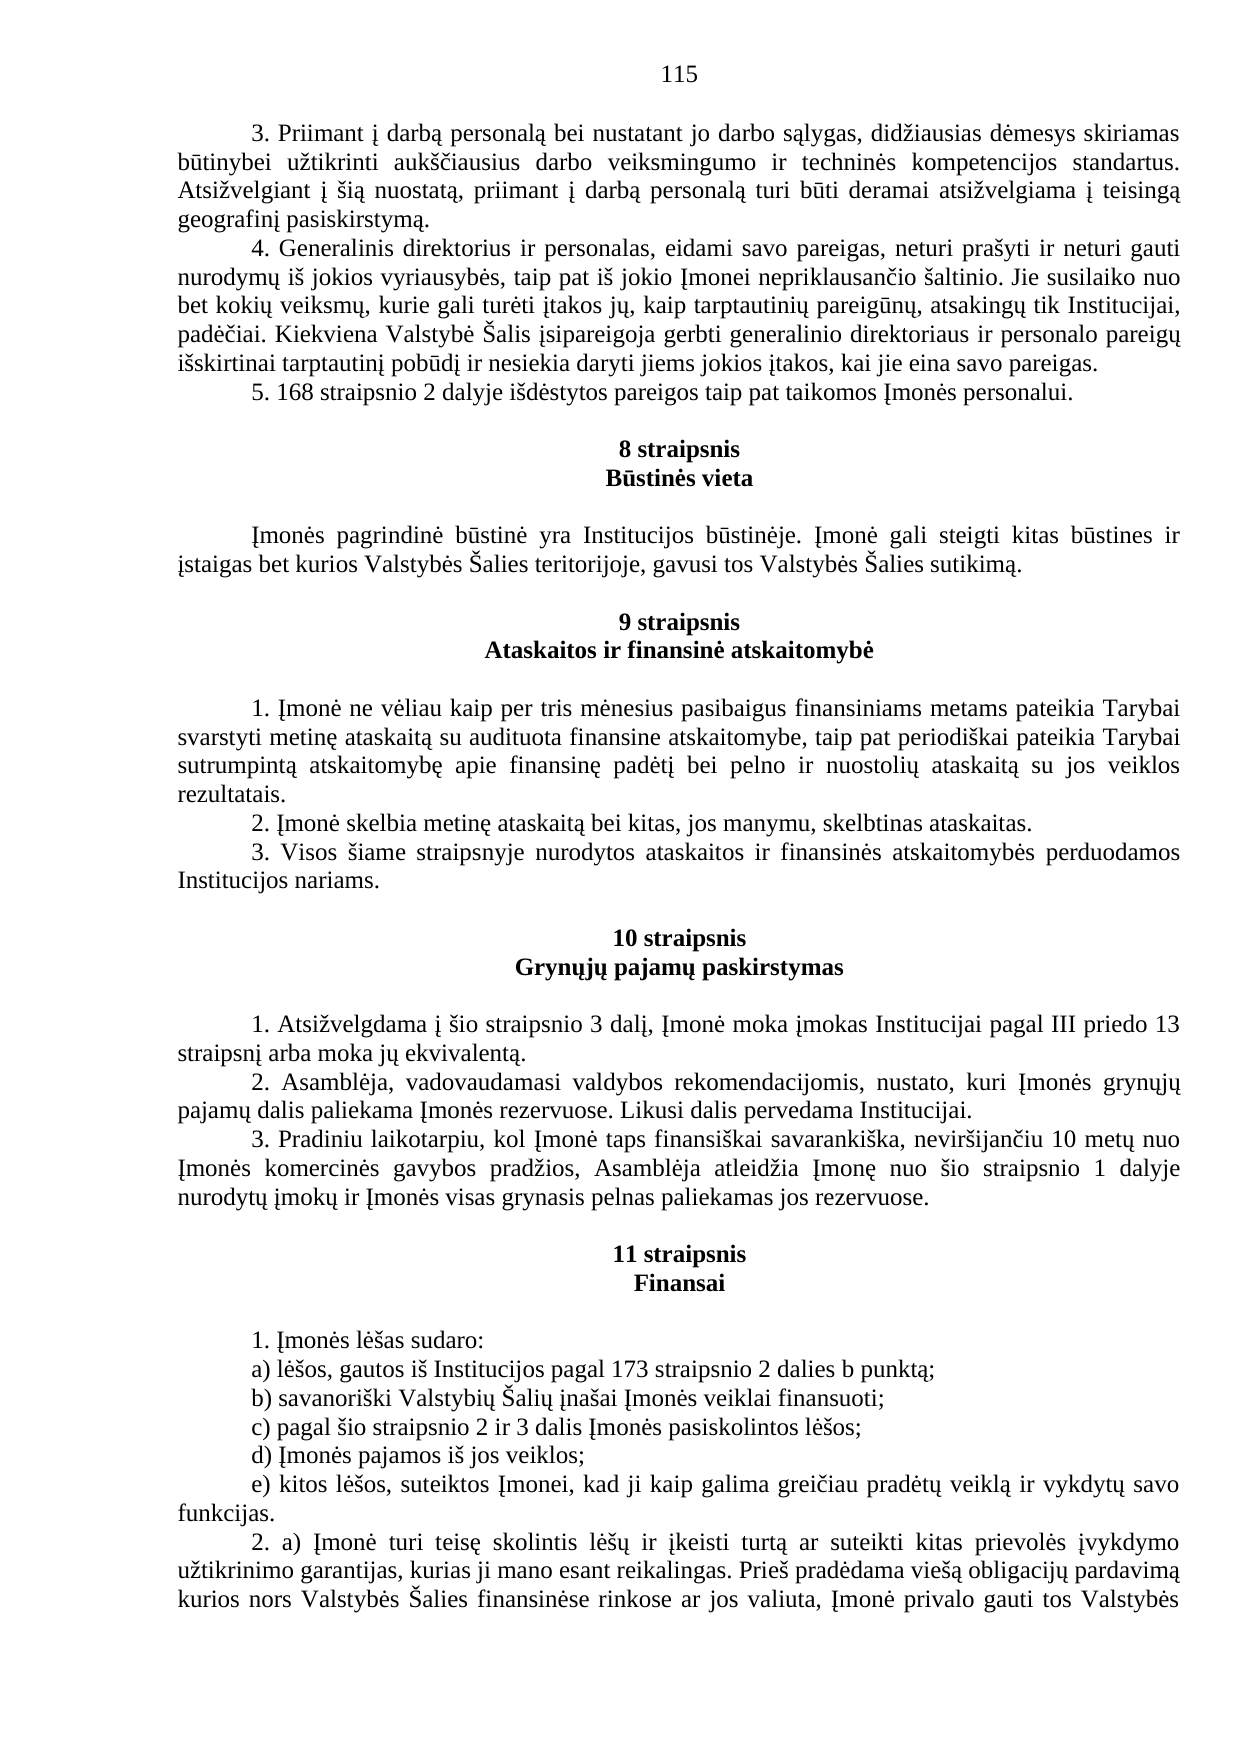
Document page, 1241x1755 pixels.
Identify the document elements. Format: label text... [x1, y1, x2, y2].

text b) savanoriški Valstybių Šalių įnašai Įmonės veiklai finansuoti; [177, 1383, 1181, 1412]
text 2. a) Įmonė turi teisę skolintis lėšų ir įkeisti turtą ar suteikti kitas prievolės įvykdymo užtikrinimo garantijas, kurias ji mano esant reikalingas. Prieš pradėdama viešą obligacijų pardavimą kurios nors Valstybės Šalies finansinėse rinkose ar jos valiuta, Įmonė privalo gauti tos Valstybės [177, 1527, 1181, 1613]
text 1. Įmonė ne vėliau kaip per tris mėnesius pasibaigus finansiniams metams pateikia Tarybai svarstyti metinę ataskaitą su audituota finansine atskaitomybe, taip pat periodiškai pateikia Tarybai sutrumpintą atskaitomybę apie finansinę padėtį bei pelno ir nuostolių ataskaitą su jos veiklos rezultatais. [177, 693, 1181, 808]
text 2. Asamblėja, vadovaudamasi valdybos rekomendacijomis, nustato, kuri Įmonės grynųjų pajamų dalis paliekama Įmonės rezervuose. Likusi dalis pervedama Institucijai. [177, 1067, 1181, 1124]
text 3. Priimant į darbą personalą bei nustatant jo darbo sąlygas, didžiausias dėmesys skiriamas būtinybei užtikrinti aukščiausius darbo veiksmingumo ir techninės kompetencijos standartus. Atsižvelgiant į šią nuostatą, priimant į darbą personalą turi būti deramai atsižvelgiama į teisingą geografinį pasiskirstymą. [177, 118, 1181, 233]
text Ataskaitos ir finansinė atskaitomybė [177, 636, 1181, 664]
text Įmonės pagrindinė būstinė yra Institucijos būstinėje. Įmonė gali steigti kitas būstines ir įstaigas bet kurios Valstybės Šalies teritorijoje, gavusi tos Valstybės Šalies sutikimą. [177, 521, 1181, 578]
text 11 straipsnis [177, 1239, 1181, 1268]
text 1. Atsižvelgdama į šio straipsnio 3 dalį, Įmonė moka įmokas Institucijai pagal III priedo 13 straipsnį arba moka jų ekvivalentą. [177, 1009, 1181, 1067]
text 1. Įmonės lėšas sudaro: [177, 1326, 1181, 1354]
text 2. Įmonė skelbia metinę ataskaitą bei kitas, jos manymu, skelbtinas ataskaitas. [177, 808, 1181, 837]
text 9 straipsnis [177, 607, 1181, 636]
text Grynųjų pajamų paskirstymas [177, 952, 1181, 981]
text 3. Visos šiame straipsnyje nurodytos ataskaitos ir finansinės atskaitomybės perduodamos Institucijos nariams. [177, 837, 1181, 894]
text 3. Pradiniu laikotarpiu, kol Įmonė taps finansiškai savarankiška, neviršijančiu 10 metų nuo Įmonės komercinės gavybos pradžios, Asamblėja atleidžia Įmonę nuo šio straipsnio 1 dalyje nurodytų įmokų ir Įmonės visas grynasis pelnas paliekamas jos rezervuose. [177, 1124, 1181, 1211]
text e) kitos lėšos, suteiktos Įmonei, kad ji kaip galima greičiau pradėtų veiklą ir vykdytų savo funkcijas. [177, 1469, 1181, 1527]
text 10 straipsnis [177, 923, 1181, 952]
text 4. Generalinis direktorius ir personalas, eidami savo pareigas, neturi prašyti ir neturi gauti nurodymų iš jokios vyriausybės, taip pat iš jokio Įmonei nepriklausančio šaltinio. Jie susilaiko nuo bet kokių veiksmų, kurie gali turėti įtakos jų, kaip tarptautinių pareigūnų, atsakingų tik Institucijai, padėčiai. Kiekviena Valstybė Šalis įsipareigoja gerbti generalinio direktoriaus ir personalo pareigų išskirtinai tarptautinį pobūdį ir nesiekia daryti jiems jokios įtakos, kai jie eina savo pareigas. [177, 233, 1181, 377]
text 8 straipsnis [177, 434, 1181, 463]
text d) Įmonės pajamos iš jos veiklos; [177, 1441, 1181, 1469]
text a) lėšos, gautos iš Institucijos pagal 173 straipsnio 2 dalies b punktą; [177, 1354, 1181, 1383]
text Būstinės vieta [177, 463, 1181, 492]
text c) pagal šio straipsnio 2 ir 3 dalis Įmonės pasiskolintos lėšos; [177, 1412, 1181, 1441]
text 5. 168 straipsnio 2 dalyje išdėstytos pareigos taip pat taikomos Įmonės personalui. [177, 377, 1181, 406]
text Finansai [177, 1268, 1181, 1297]
